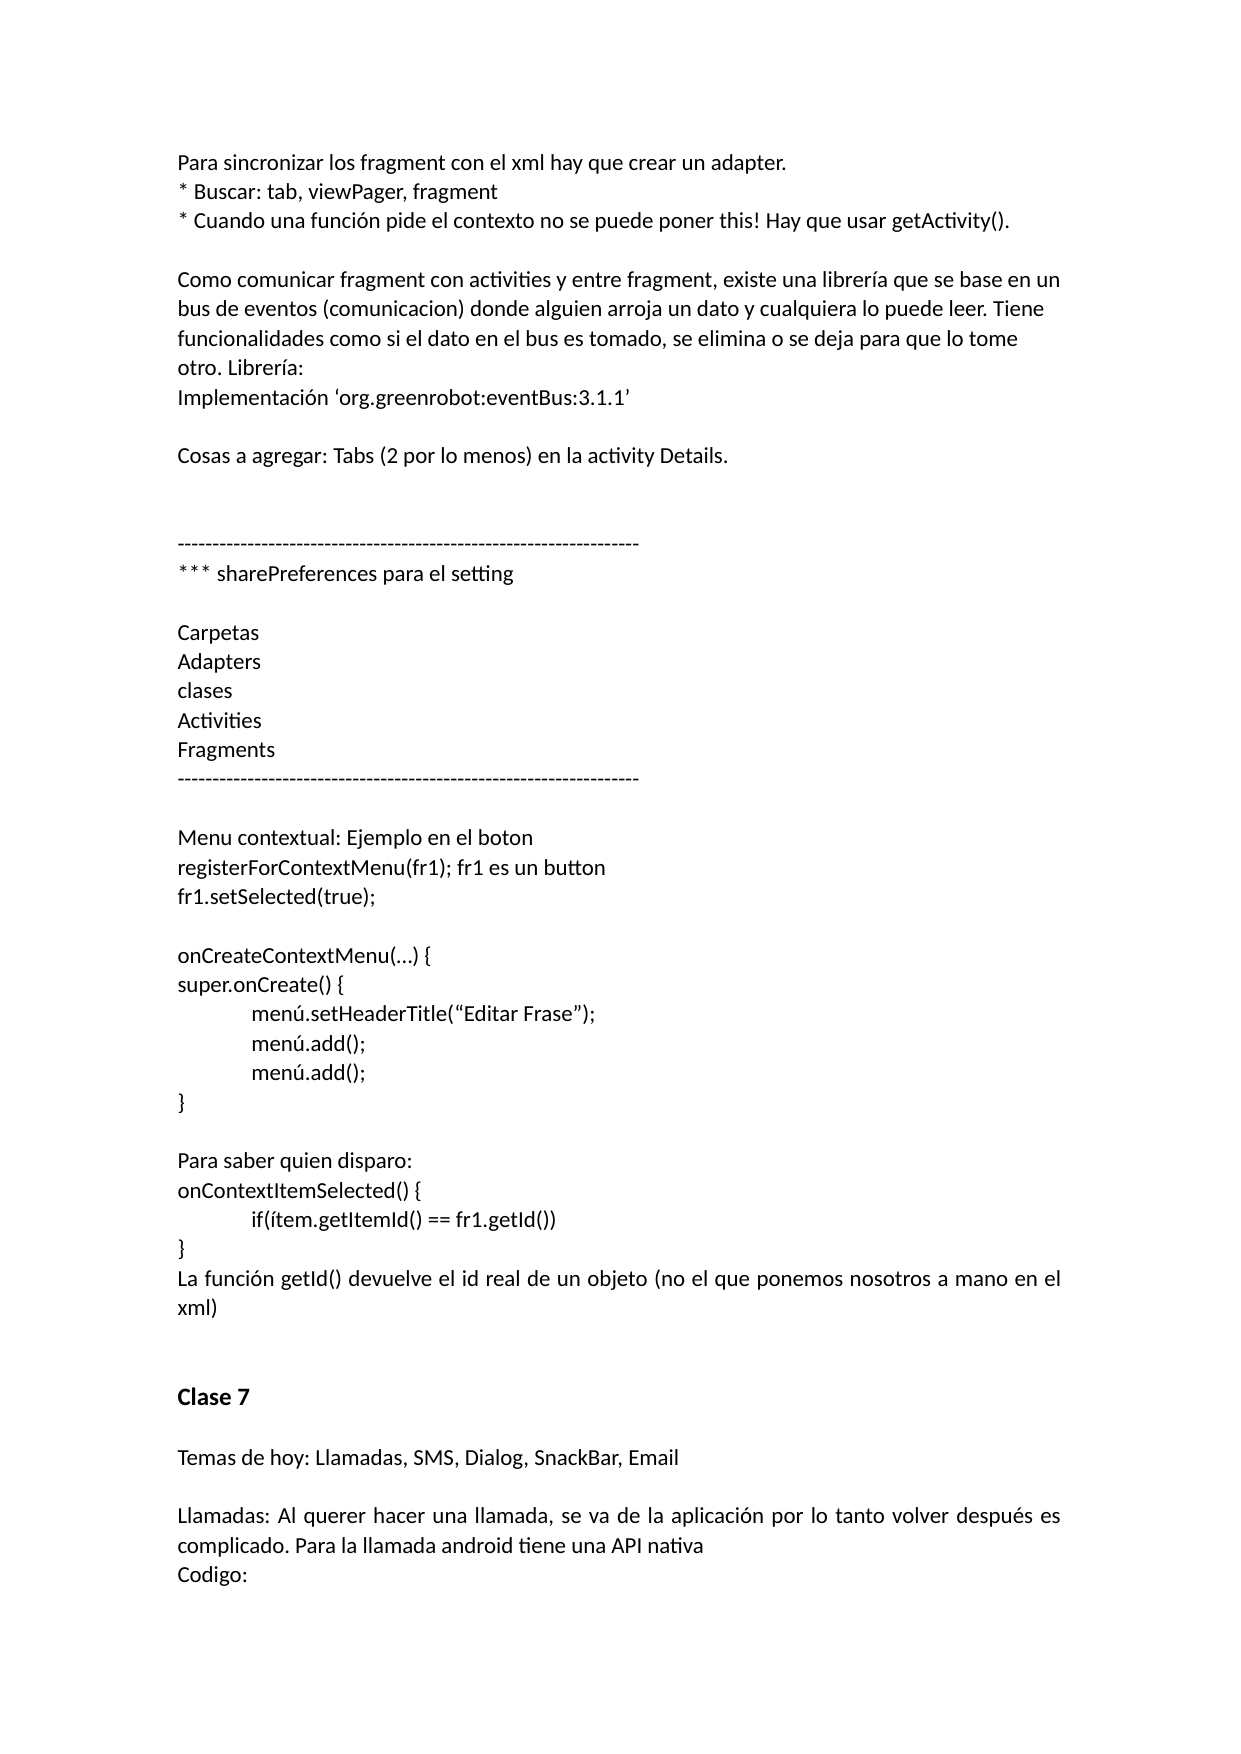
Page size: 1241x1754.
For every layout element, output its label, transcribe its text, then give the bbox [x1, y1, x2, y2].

text clases [177, 676, 1063, 704]
text Llamadas: Al querer hacer una llamada, se va de la aplicación por lo tanto volver después es complicado. Para la llamada android tiene una API nativa [177, 1501, 1063, 1559]
text } [177, 1234, 1063, 1262]
text Fragments [177, 735, 1063, 763]
text fr1.setSelected(true); [177, 882, 1063, 910]
text * Buscar: tab, viewPager, fragment [177, 177, 1063, 205]
text } [177, 1088, 1063, 1116]
text Como comunicar fragment con activities y entre fragment, existe una librería que se base en un bus de eventos (comunicacion) donde alguien arroja un dato y cualquiera lo puede leer. Tiene funcionalidades como si el dato en el bus es tomado, se elimina o se deja para que lo tome otro. Librería: [177, 265, 1063, 381]
text onContextItemSelected() { [177, 1176, 1063, 1204]
text Implementación ‘org.greenrobot:eventBus:3.1.1’ [177, 383, 1063, 411]
text registerForContextMenu(fr1); fr1 es un button [177, 853, 1063, 881]
text Clase 7 [177, 1381, 1063, 1412]
text Para sincronizar los fragment con el xml hay que crear un adapter. [177, 148, 1063, 176]
text * Cuando una función pide el contexto no se puede poner this! Hay que usar getActivity(). [177, 206, 1063, 234]
text ------------------------------------------------------------------ [177, 764, 1063, 792]
text if(ítem.getItemId() == fr1.getId()) [177, 1205, 1063, 1233]
text La función getId() devuelve el id real de un objeto (no el que ponemos nosotros a mano en el xml) [177, 1264, 1063, 1321]
text onCreateContextMenu(…) { [177, 941, 1063, 969]
text super.onCreate() { [177, 970, 1063, 998]
text *** sharePreferences para el setting [177, 559, 1063, 587]
text Activities [177, 706, 1063, 734]
text menú.add(); [177, 1029, 1063, 1057]
text menú.setHeaderTitle(“Editar Frase”); [177, 999, 1063, 1027]
text Carpetas [177, 618, 1063, 646]
text Menu contextual: Ejemplo en el boton [177, 823, 1063, 851]
text Cosas a agregar: Tabs (2 por lo menos) en la activity Details. [177, 441, 1063, 469]
text Codigo: [177, 1560, 1063, 1588]
text Temas de hoy: Llamadas, SMS, Dialog, SnackBar, Email [177, 1443, 1063, 1471]
text Adapters [177, 647, 1063, 675]
text menú.add(); [177, 1058, 1063, 1086]
text Para saber quien disparo: [177, 1146, 1063, 1174]
text ------------------------------------------------------------------ [177, 529, 1063, 557]
